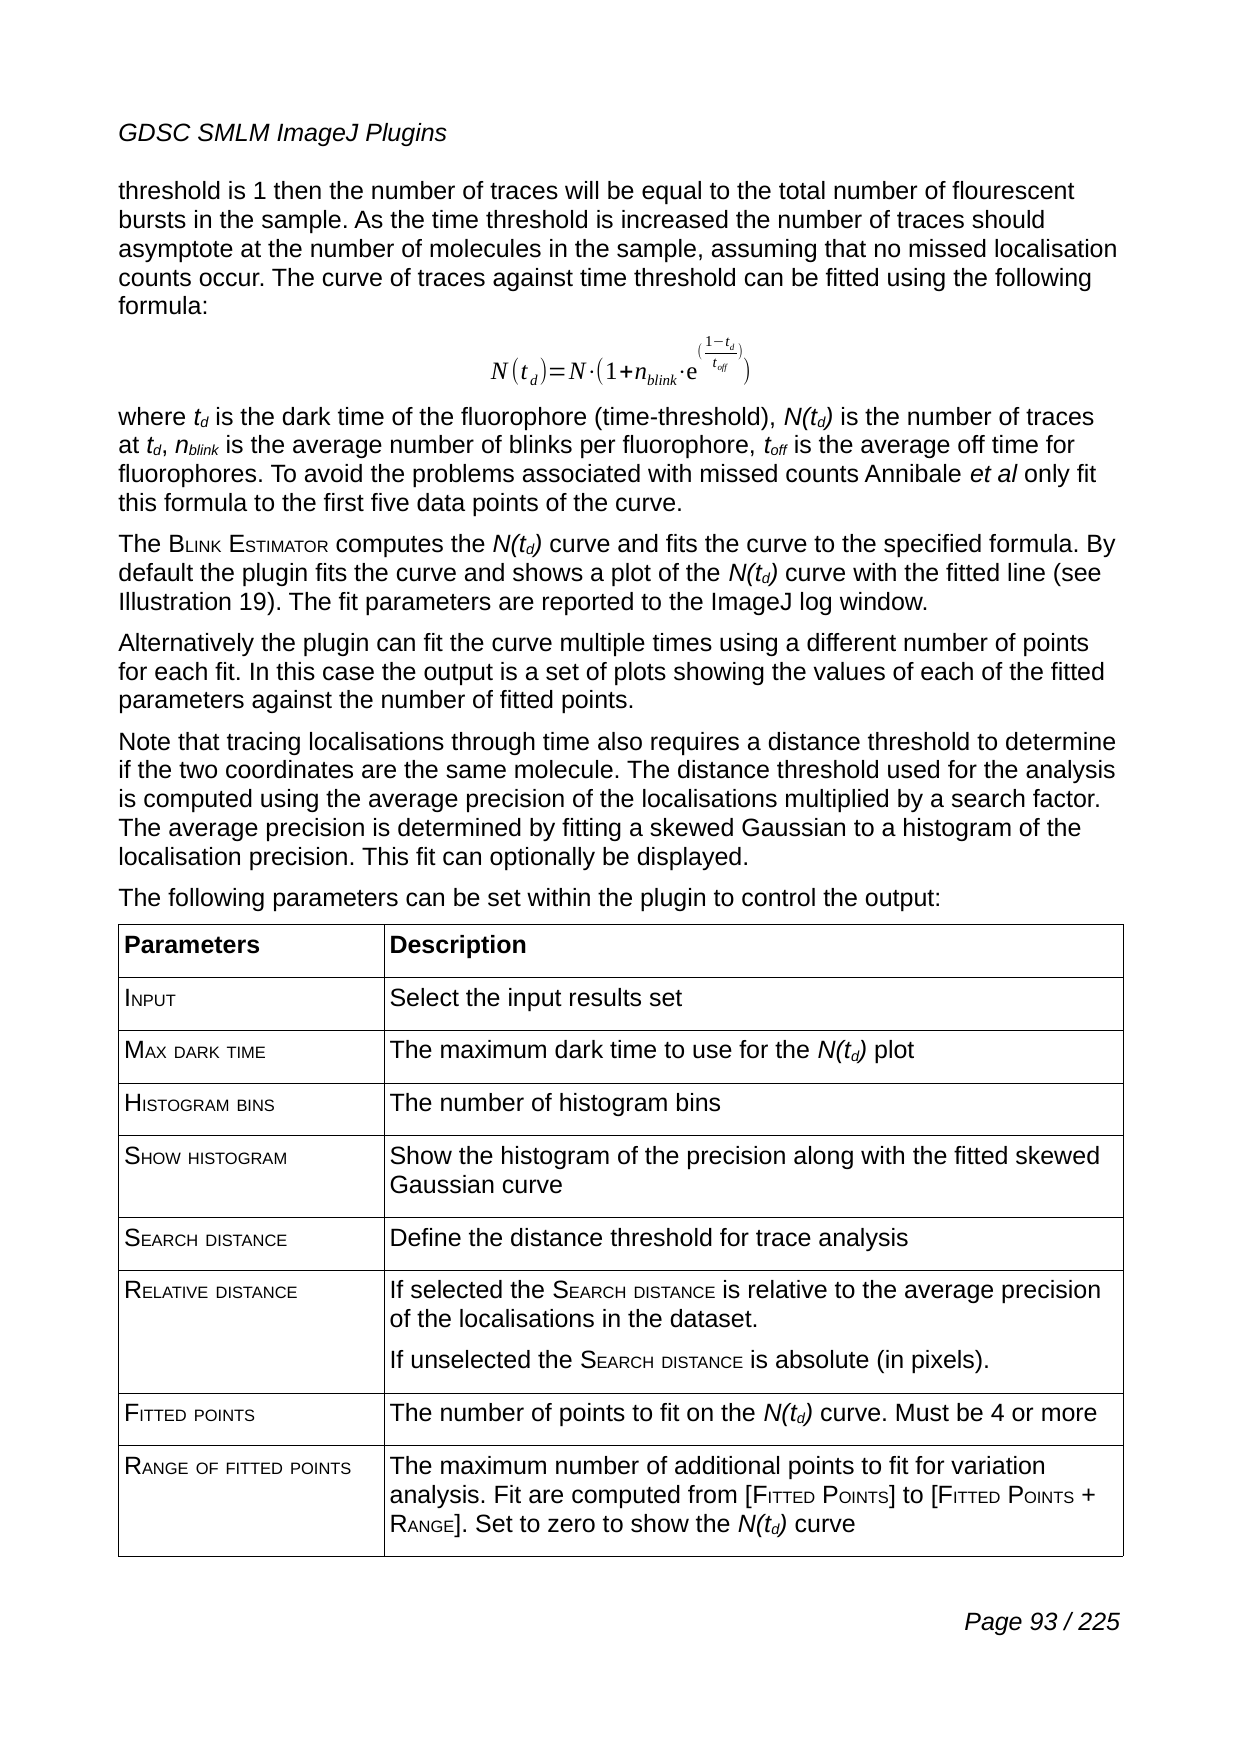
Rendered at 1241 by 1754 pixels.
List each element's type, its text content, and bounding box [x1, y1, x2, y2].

table_cell Select the input results set [385, 978, 1123, 1030]
text Note that tracing localisations through time also requires a distance threshold to determine if the two coordinates are the same molecule. The distance threshold used for the analysis is computed using the average precision of the localisations multiplied by a search factor. The average precision is determined by fitting a skewed Gaussian to a histogram of the localisation precision. This fit can optionally be displayed. [118, 727, 1122, 870]
table_cell The number of points to fit on the N(td) curve. Must be 4 or more [385, 1394, 1123, 1445]
table_cell If selected the Search distance is relative to the average precision of the localisations in the dataset. If unselected the Search distance is absolute (in pixels). [385, 1271, 1123, 1392]
table_cell Input [119, 978, 384, 1030]
table_cell Define the distance threshold for trace analysis [385, 1218, 1123, 1270]
table_cell The number of histogram bins [385, 1084, 1123, 1135]
text where td is the dark time of the fluorophore (time-threshold), N(td) is the number of traces at td, nblink is the average number of blinks per fluorophore, toff is the average off time for fluorophores. To avoid the problems associated with missed counts Annibale et al only fit this formula to the first five data points of the curve. [118, 402, 1122, 517]
table_cell Range of fitted points [119, 1446, 384, 1556]
table_cell Search distance [119, 1218, 384, 1270]
table_cell Show histogram [119, 1136, 384, 1217]
table_cell The maximum dark time to use for the N(td) plot [385, 1031, 1123, 1082]
text The Blink Estimator computes the N(td) curve and fits the curve to the specified formula. By default the plugin fits the curve and shows a plot of the N(td) curve with the fitted line (see Illustration 19). The fit parameters are reported to the ImageJ log window. [118, 529, 1122, 615]
text Alternatively the plugin can fit the curve multiple times using a different number of points for each fit. In this case the output is a set of plots showing the values of each of the fitted parameters against the number of fitted points. [118, 628, 1122, 714]
table_cell Histogram bins [119, 1084, 384, 1135]
table_header Description [385, 925, 1123, 977]
table_cell Show the histogram of the precision along with the fitted skewed Gaussian curve [385, 1136, 1123, 1217]
table_cell Relative distance [119, 1271, 384, 1392]
table_cell Fitted points [119, 1394, 384, 1445]
table_cell The maximum number of additional points to fit for variation analysis. Fit are computed from [Fitted Points] to [Fitted Points + Range]. Set to zero to show the N(td) curve [385, 1446, 1123, 1556]
table_header Parameters [119, 925, 384, 977]
text The following parameters can be set within the plugin to control the output: [118, 883, 1122, 912]
text threshold is 1 then the number of traces will be equal to the total number of flourescent bursts in the sample. As the time threshold is increased the number of traces should asymptote at the number of molecules in the sample, assuming that no missed localisation counts occur. The curve of traces against time threshold can be fitted using the following formula: [118, 176, 1122, 320]
table_cell Max dark time [119, 1031, 384, 1082]
